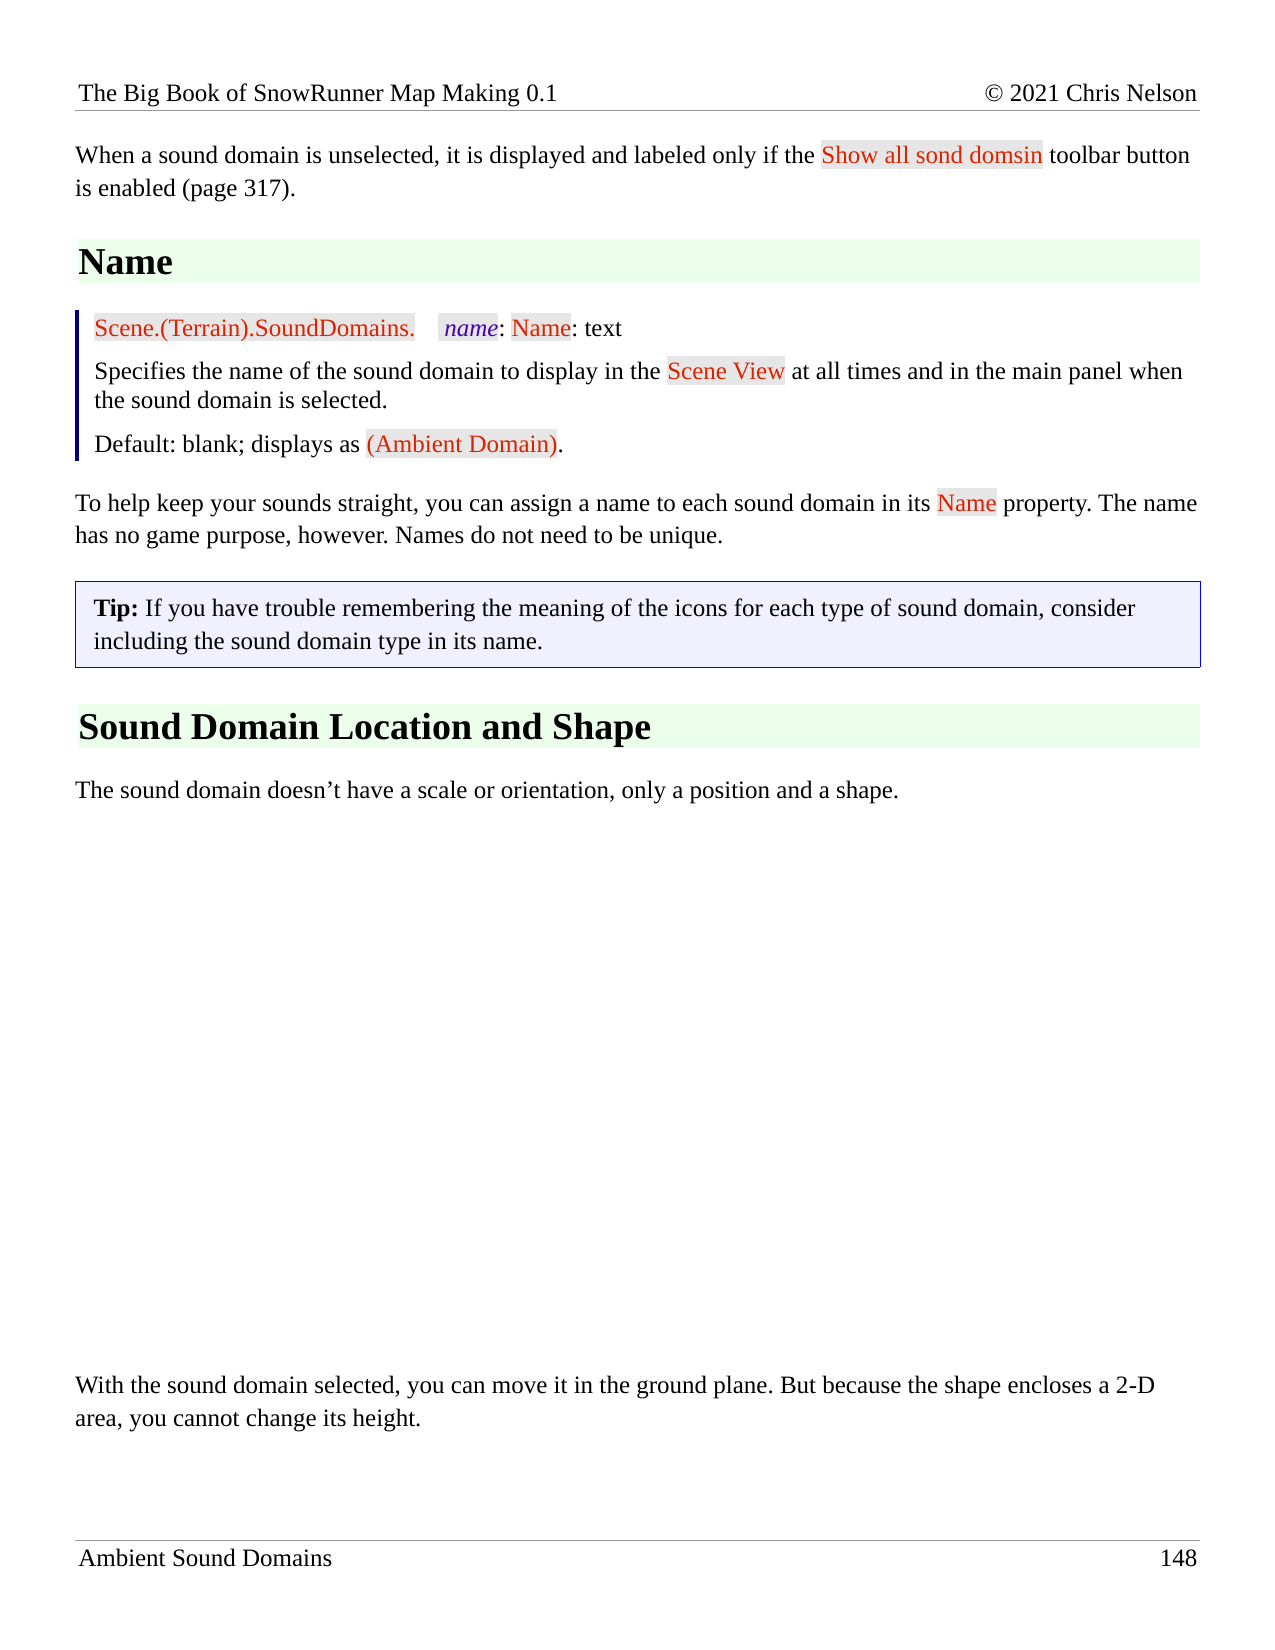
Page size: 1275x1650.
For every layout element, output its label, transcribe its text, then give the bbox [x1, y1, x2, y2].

text Specifies the name of the sound domain to display in the Scene View at all times and in the main panel when the sound domain is selected. [79, 353, 1200, 414]
text To help keep your sounds straight, you can assign a name to each sound domain in its Name property. The name has no game purpose, however. Names do not need to be unique. [75, 488, 1200, 549]
text Scene.(Terrain).SoundDomains. name: Name: text [75, 309, 1200, 341]
text When a sound domain is unselected, it is displayed and labeled only if the Show all sond domsin toolbar button is enabled (page 317). [75, 140, 1200, 202]
text Default: blank; displays as (Ambient Domain). [79, 426, 1200, 461]
text The sound domain doesn’t have a scale or orientation, only a position and a shape. [75, 775, 1200, 804]
subtitle Sound Domain Location and Shape [78, 704, 1200, 748]
subtitle Name [78, 239, 1200, 283]
text With the sound domain selected, you can move it in the ground plane. But because the shape encloses a 2‑D area, you cannot change its height. [75, 1370, 1200, 1431]
list If you have trouble remembering the meaning of the icons for each type of sound domain, consider including the sound domain type in its name. [76, 582, 1200, 667]
